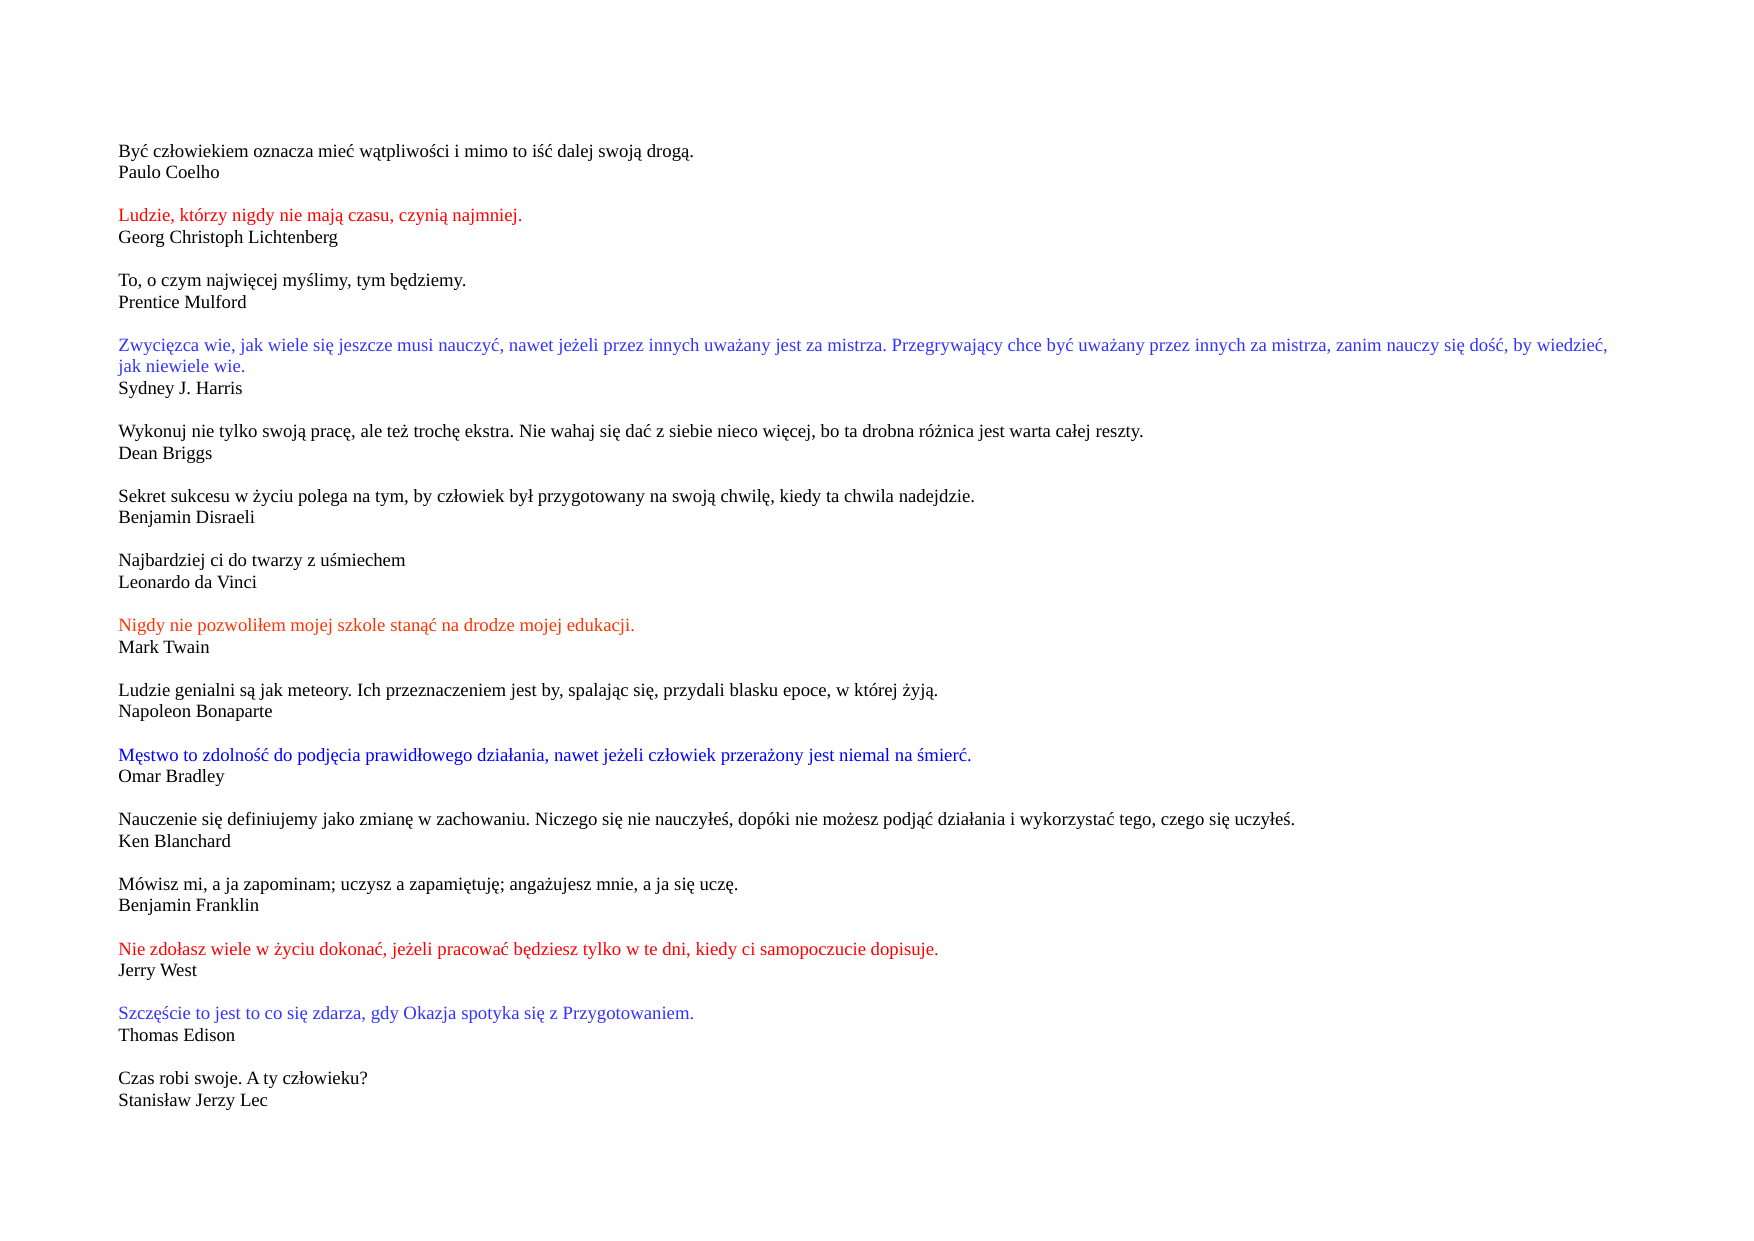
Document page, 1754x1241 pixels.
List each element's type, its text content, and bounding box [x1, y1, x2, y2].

text To, o czym najwięcej myślimy, tym będziemy. [118, 269, 1636, 291]
text Dean Briggs [118, 442, 1636, 463]
text Omar Bradley [118, 765, 1636, 787]
text Jerry West [118, 959, 1636, 981]
text Ken Blanchard [118, 830, 1636, 851]
text Najbardziej ci do twarzy z uśmiechem [118, 549, 1636, 571]
text Benjamin Disraeli [118, 506, 1636, 528]
text Nigdy nie pozwoliłem mojej szkole stanąć na drodze mojej edukacji. [118, 614, 1636, 636]
text Mówisz mi, a ja zapominam; uczysz a zapamiętuję; angażujesz mnie, a ja się uczę. [118, 873, 1636, 894]
text Paulo Coelho [118, 161, 1636, 183]
text Wykonuj nie tylko swoją pracę, ale też trochę ekstra. Nie wahaj się dać z siebie nieco więcej, bo ta drobna różnica jest warta całej reszty. [118, 420, 1636, 442]
text Thomas Edison [118, 1024, 1636, 1045]
text Mark Twain [118, 636, 1636, 657]
text Ludzie genialni są jak meteory. Ich przeznaczeniem jest by, spalając się, przydali blasku epoce, w której żyją. [118, 679, 1636, 700]
text Szczęście to jest to co się zdarza, gdy Okazja spotyka się z Przygotowaniem. [118, 1002, 1636, 1024]
text Czas robi swoje. A ty człowieku? [118, 1067, 1636, 1088]
text Sydney J. Harris [118, 377, 1636, 398]
text Nauczenie się definiujemy jako zmianę w zachowaniu. Niczego się nie nauczyłeś, dopóki nie możesz podjąć działania i wykorzystać tego, czego się uczyłeś. [118, 808, 1636, 830]
text Benjamin Franklin [118, 894, 1636, 916]
text Być człowiekiem oznacza mieć wątpliwości i mimo to iść dalej swoją drogą. [118, 140, 1636, 161]
text Napoleon Bonaparte [118, 700, 1636, 722]
text Nie zdołasz wiele w życiu dokonać, jeżeli pracować będziesz tylko w te dni, kiedy ci samopoczucie dopisuje. [118, 937, 1636, 959]
text Prentice Mulford [118, 291, 1636, 312]
text Męstwo to zdolność do podjęcia prawidłowego działania, nawet jeżeli człowiek przerażony jest niemal na śmierć. [118, 743, 1636, 765]
text Ludzie, którzy nigdy nie mają czasu, czynią najmniej. [118, 204, 1636, 226]
text Stanisław Jerzy Lec [118, 1088, 1636, 1110]
text Sekret sukcesu w życiu polega na tym, by człowiek był przygotowany na swoją chwilę, kiedy ta chwila nadejdzie. [118, 485, 1636, 506]
text Zwycięzca wie, jak wiele się jeszcze musi nauczyć, nawet jeżeli przez innych uważany jest za mistrza. Przegrywający chce być uważany przez innych za mistrza, zanim nauczy się dość, by wiedzieć, jak niewiele wie. [118, 334, 1636, 377]
text Georg Christoph Lichtenberg [118, 226, 1636, 247]
text Leonardo da Vinci [118, 571, 1636, 592]
